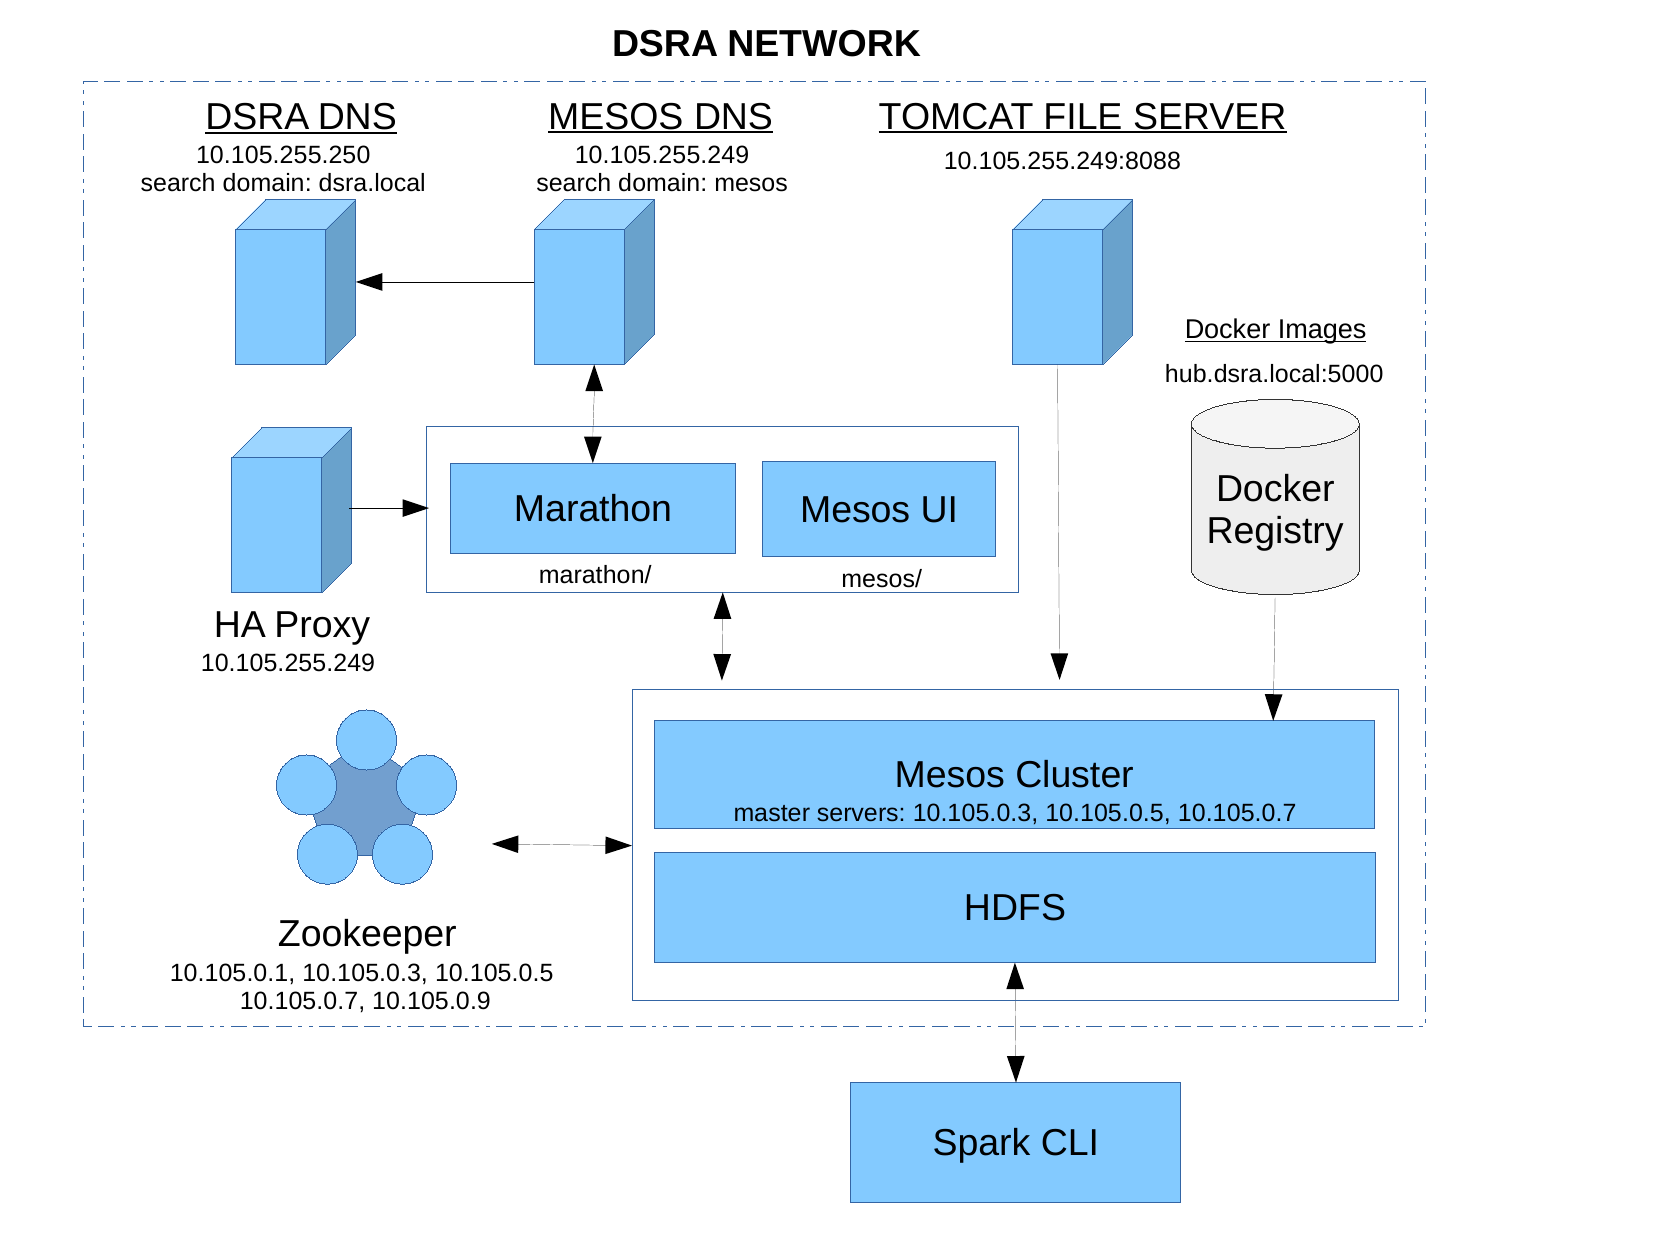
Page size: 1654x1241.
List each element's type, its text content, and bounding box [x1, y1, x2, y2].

text_box 10.105.0.1, 10.105.0.3, 10.105.0.5 10.105.0.7, 10.105.0.9 [154, 951, 577, 1023]
text_box DSRA DNS [190, 88, 412, 133]
text_box DSRA NETWORK [597, 14, 936, 72]
text_box HDFS [654, 852, 1376, 963]
text_box 10.105.255.249 search domain: mesos [521, 133, 804, 205]
text_box Mesos Cluster [654, 720, 1375, 829]
text_box Marathon [450, 463, 736, 554]
text_box 10.105.255.249:8088 [928, 139, 1211, 268]
text_box TOMCAT FILE SERVER [864, 87, 1302, 145]
text_box Spark CLI [850, 1082, 1181, 1203]
text_box 10.105.255.250 search domain: dsra.local [125, 133, 481, 205]
text_box Mesos UI [762, 461, 996, 557]
text_box Docker Registry [1191, 426, 1360, 595]
text_box [534, 205, 655, 365]
text_box Docker Images [1170, 307, 1382, 352]
text_box mesos/ [826, 557, 938, 601]
text_box 10.105.255.249 [186, 640, 391, 684]
text_box marathon/ [524, 553, 667, 597]
text_box [235, 205, 356, 365]
text_box [231, 427, 352, 593]
text_box hub.dsra.local:5000 [1150, 352, 1400, 396]
text_box master servers: 10.105.0.3, 10.105.0.5, 10.105.0.7 [718, 791, 1313, 835]
text_box [1012, 268, 1133, 365]
text_box [276, 709, 457, 885]
text_box MESOS DNS [533, 87, 788, 133]
text_box Zookeeper [263, 904, 472, 951]
text_box HA Proxy [199, 595, 385, 640]
